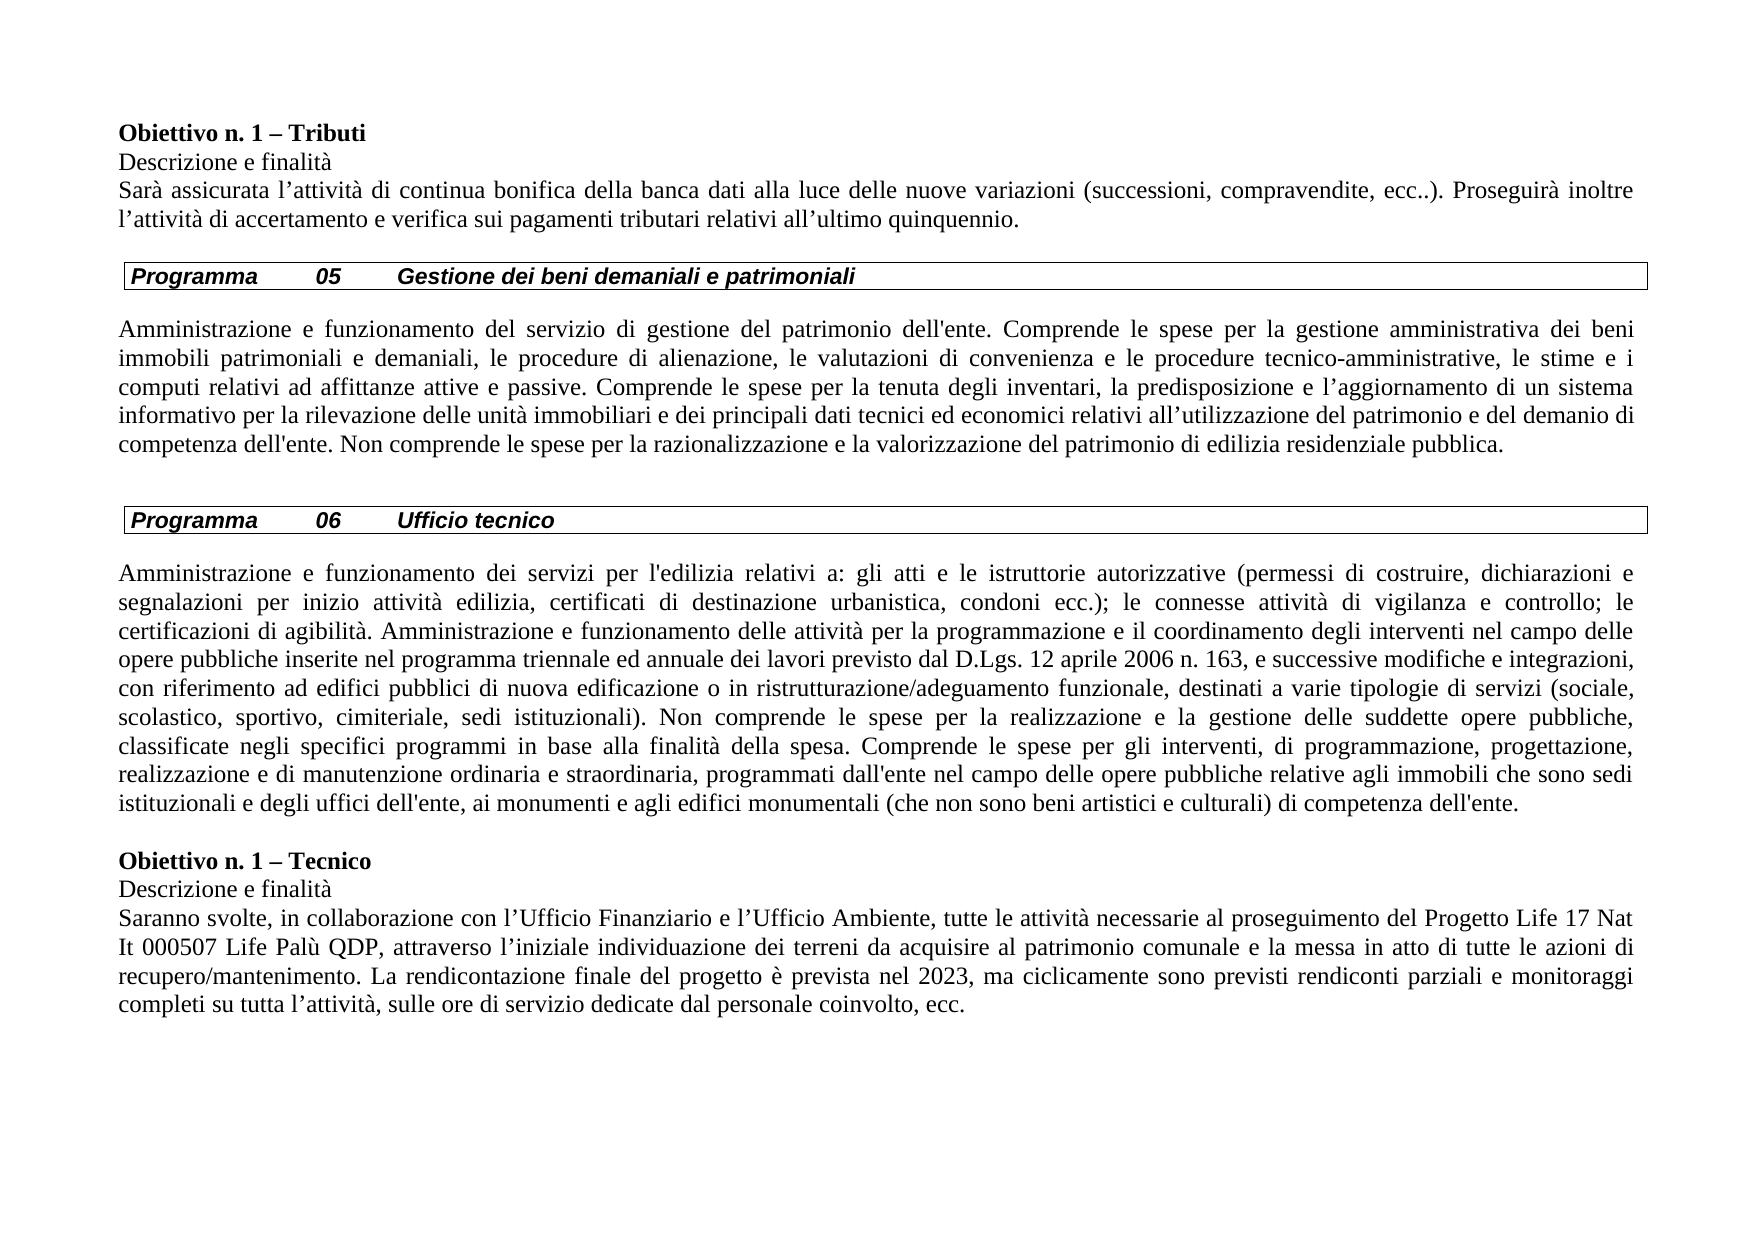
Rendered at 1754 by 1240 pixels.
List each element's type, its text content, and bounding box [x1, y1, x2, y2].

table_header 06 [309, 507, 391, 533]
text Obiettivo n. 1 – Tributi [118, 118, 1636, 147]
text Descrizione e finalità [118, 147, 1636, 176]
text Sarà assicurata l’attività di continua bonifica della banca dati alla luce delle nuove variazioni (successioni, compravendite, ecc..). Proseguirà inoltre l’attività di accertamento e verifica sui pagamenti tributari relativi all’ultimo quinquennio. [118, 176, 1636, 233]
table_header Programma [125, 507, 309, 533]
table_header Gestione dei beni demaniali e patrimoniali [391, 263, 1647, 289]
text Obiettivo n. 1 – Tecnico [118, 846, 1636, 874]
text Amministrazione e funzionamento dei servizi per l'edilizia relativi a: gli atti e le istruttorie autorizzative (permessi di costruire, dichiarazioni e segnalazioni per inizio attività edilizia, certificati di destinazione urbanistica, condoni ecc.); le connesse attività di vigilanza e controllo; le certificazioni di agibilità. Amministrazione e funzionamento delle attività per la programmazione e il coordinamento degli interventi nel campo delle opere pubbliche inserite nel programma triennale ed annuale dei lavori previsto dal D.Lgs. 12 aprile 2006 n. 163, e successive modifiche e integrazioni, con riferimento ad edifici pubblici di nuova edificazione o in ristrutturazione/adeguamento funzionale, destinati a varie tipologie di servizi (sociale, scolastico, sportivo, cimiteriale, sedi istituzionali). Non comprende le spese per la realizzazione e la gestione delle suddette opere pubbliche, classificate negli specifici programmi in base alla finalità della spesa. Comprende le spese per gli interventi, di programmazione, progettazione, realizzazione e di manutenzione ordinaria e straordinaria, programmati dall'ente nel campo delle opere pubbliche relative agli immobili che sono sedi istituzionali e degli uffici dell'ente, ai monumenti e agli edifici monumentali (che non sono beni artistici e culturali) di competenza dell'ente. [118, 558, 1636, 817]
table_header Programma [125, 263, 309, 289]
text Saranno svolte, in collaborazione con l’Ufficio Finanziario e l’Ufficio Ambiente, tutte le attività necessarie al proseguimento del Progetto Life 17 Nat It 000507 Life Palù QDP, attraverso l’iniziale individuazione dei terreni da acquisire al patrimonio comunale e la messa in atto di tutte le azioni di recupero/mantenimento. La rendicontazione finale del progetto è prevista nel 2023, ma ciclicamente sono previsti rendiconti parziali e monitoraggi completi su tutta l’attività, sulle ore di servizio dedicate dal personale coinvolto, ecc. [118, 903, 1636, 1018]
text Descrizione e finalità [118, 874, 1636, 903]
table_header 05 [309, 263, 391, 289]
text Amministrazione e funzionamento del servizio di gestione del patrimonio dell'ente. Comprende le spese per la gestione amministrativa dei beni immobili patrimoniali e demaniali, le procedure di alienazione, le valutazioni di convenienza e le procedure tecnico-amministrative, le stime e i computi relativi ad affittanze attive e passive. Comprende le spese per la tenuta degli inventari, la predisposizione e l’aggiornamento di un sistema informativo per la rilevazione delle unità immobiliari e dei principali dati tecnici ed economici relativi all’utilizzazione del patrimonio e del demanio di competenza dell'ente. Non comprende le spese per la razionalizzazione e la valorizzazione del patrimonio di edilizia residenziale pubblica. [118, 314, 1636, 458]
table_header Ufficio tecnico [391, 507, 1647, 533]
